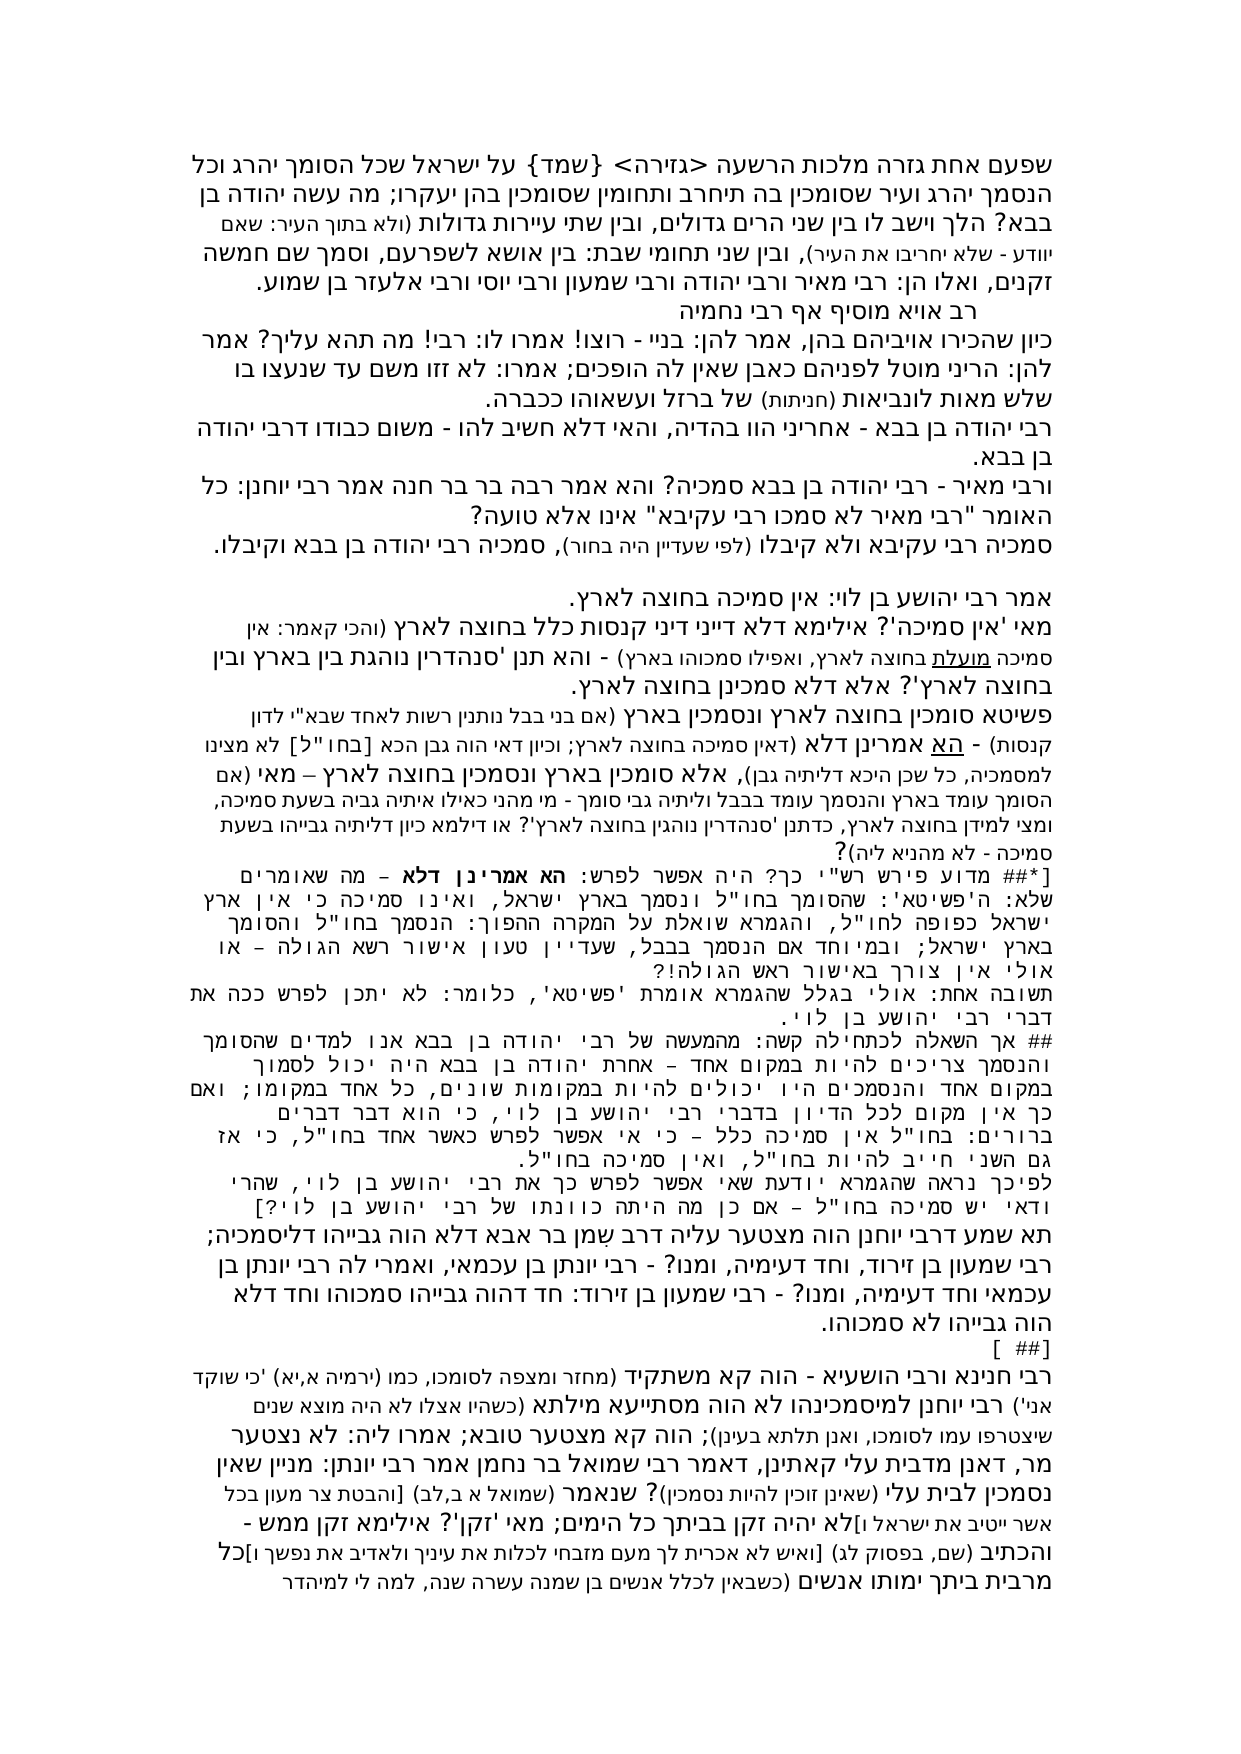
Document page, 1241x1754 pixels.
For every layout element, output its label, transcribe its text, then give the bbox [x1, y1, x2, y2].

text תא שמע דרבי יוחנן הוה מצטער עליה דרב שִמן בר אבא דלא הוה גבייהו דליסמכיה; רבי שמעון בן זירוד, וחד דעימיה, ומנו? - רבי יונתן בן עכמאי, ואמרי לה רבי יונתן בן עכמאי וחד דעימיה, ומנו? - רבי שמעון בן זירוד: חד דהוה גבייהו סמכוהו וחד דלא הוה גבייהו לא סמכוהו. [187, 1221, 1053, 1338]
text תשובה אחת: אולי בגלל שהגמרא אומרת 'פשיטא', כלומר: לא יתכן לפרש ככה את דברי רבי יהושע בן לוי. [187, 984, 1053, 1032]
text מאי 'אין סמיכה'? אילימא דלא דייני דיני קנסות כלל בחוצה לארץ (והכי קאמר: אין סמיכה מועלת בחוצה לארץ, ואפילו סמכוהו בארץ) - והא תנן 'סנהדרין נוהגת בין בארץ ובין בחוצה לארץ'? אלא דלא סמכינן בחוצה לארץ. [187, 612, 1053, 700]
text רבי יהודה בן בבא - אחריני הוו בהדיה, והאי דלא חשיב להו - משום כבודו דרבי יהודה בן בבא. [187, 413, 1053, 472]
text ורבי מאיר - רבי יהודה בן בבא סמכיה? והא אמר רבה בר בר חנה אמר רבי יוחנן: כל האומר "רבי מאיר לא סמכו רבי עקיבא" אינו אלא טועה? [187, 472, 1053, 530]
text שפעם אחת גזרה מלכות הרשעה <גזירה> {שמד} על ישראל שכל הסומך יהרג וכל הנסמך יהרג ועיר שסומכין בה תיחרב ותחומין שסומכין בהן יעקרו; מה עשה יהודה בן בבא? הלך וישב לו בין שני הרים גדולים, ובין שתי עיירות גדולות (ולא בתוך העיר: שאם יוודע - שלא יחריבו את העיר), ובין שני תחומי שבת: בין אושא לשפרעם, וסמך שם חמשה זקנים, ואלו הן: רבי מאיר ורבי יהודה ורבי שמעון ורבי יוסי ורבי אלעזר בן שמוע. [187, 150, 1053, 296]
text כיון שהכירו אויביהם בהן, אמר להן: בניי - רוצו! אמרו לו: רבי! מה תהא עליך? אמר להן: הריני מוטל לפניהם כאבן שאין לה הופכים; אמרו: לא זזו משם עד שנעצו בו שלש מאות לונביאות (חניתות) של ברזל ועשאוהו ככברה. [187, 325, 1053, 413]
text פשיטא סומכין בחוצה לארץ ונסמכין בארץ (אם בני בבל נותנין רשות לאחד שבא"י לדון קנסות) - הא אמרינן דלא (דאין סמיכה בחוצה לארץ; וכיון דאי הוה גבן הכא [בחו"ל] לא מצינו למסמכיה, כל שכן היכא דליתיה גבן), אלא סומכין בארץ ונסמכין בחוצה לארץ – מאי (אם הסומך עומד בארץ והנסמך עומד בבבל וליתיה גבי סומך - מי מהני כאילו איתיה גביה בשעת סמיכה, ומצי למידן בחוצה לארץ, כדתנן 'סנהדרין נוהגין בחוצה לארץ'? או דילמא כיון דליתיה גבייהו בשעת סמיכה - לא מהניא ליה)? [187, 700, 1053, 866]
text רבי חנינא ורבי הושעיא - הוה קא משתקיד (מחזר ומצפה לסומכו, כמו (ירמיה א,יא) 'כי שוקד אני') רבי יוחנן למיסמכינהו לא הוה מסתייעא מילתא (כשהיו אצלו לא היה מוצא שנים שיצטרפו עמו לסומכו, ואנן תלתא בעינן); הוה קא מצטער טובא; אמרו ליה: לא נצטער מר, דאנן מדבית עלי קאתינן, דאמר רבי שמואל בר נחמן אמר רבי יונתן: מניין שאין נסמכין לבית עלי (שאינן זוכין להיות נסמכין)? שנאמר (שמואל א ב,לב) [והבטת צר מעון בכל אשר ייטיב את ישראל ו]לא יהיה זקן בביתך כל הימים; מאי 'זקן'? אילימא זקן ממש - והכתיב (שם, בפסוק לג) [ואיש לא אכרית לך מעם מזבחי לכלות את עיניך ולאדיב את נפשך ו]כל מרבית ביתך ימותו אנשים (כשבאין לכלל אנשים בן שמנה עשרה שנה, למה לי למיהדר [187, 1361, 1053, 1595]
text סמכיה רבי עקיבא ולא קיבלו (לפי שעדיין היה בחור), סמכיה רבי יהודה בן בבא וקיבלו. [187, 530, 1053, 559]
text ## אך השאלה לכתחילה קשה: מהמעשה של רבי יהודה בן בבא אנו למדים שהסומך והנסמך צריכים להיות במקום אחד – אחרת יהודה בן בבא היה יכול לסמוך במקום אחד והנסמכים היו יכולים להיות במקומות שונים, כל אחד במקומו; ואם כך אין מקום לכל הדיון בדברי רבי יהושע בן לוי, כי הוא דבר דברים ברורים: בחו"ל אין סמיכה כלל – כי אי אפשר לפרש כאשר אחד בחו"ל, כי אז גם השני חייב להיות בחו"ל, ואין סמיכה בחו"ל. [187, 1032, 1053, 1173]
text לפיכך נראה שהגמרא יודעת שאי אפשר לפרש כך את רבי יהושע בן לוי, שהרי ודאי יש סמיכה בחו"ל – אם כן מה היתה כוונתו של רבי יהושע בן לוי?] [187, 1173, 1053, 1221]
text רב אויא מוסיף אף רבי נחמיה [187, 296, 978, 325]
text אמר רבי יהושע בן לוי: אין סמיכה בחוצה לארץ. [187, 583, 1053, 612]
text [## ] [187, 1338, 1053, 1361]
text [*## מדוע פירש רש"י כך? היה אפשר לפרש: הא אמרינן דלא – מה שאומרים שלא: ה'פשיטא': שהסומך בחו"ל ונסמך בארץ ישראל, ואינו סמיכה כי אין ארץ ישראל כפופה לחו"ל, והגמרא שואלת על המקרה ההפוך: הנסמך בחו"ל והסומך בארץ ישראל; ובמיוחד אם הנסמך בבבל, שעדיין טעון אישור רשא הגולה – או אולי אין צורך באישור ראש הגולה!? [187, 866, 1053, 984]
